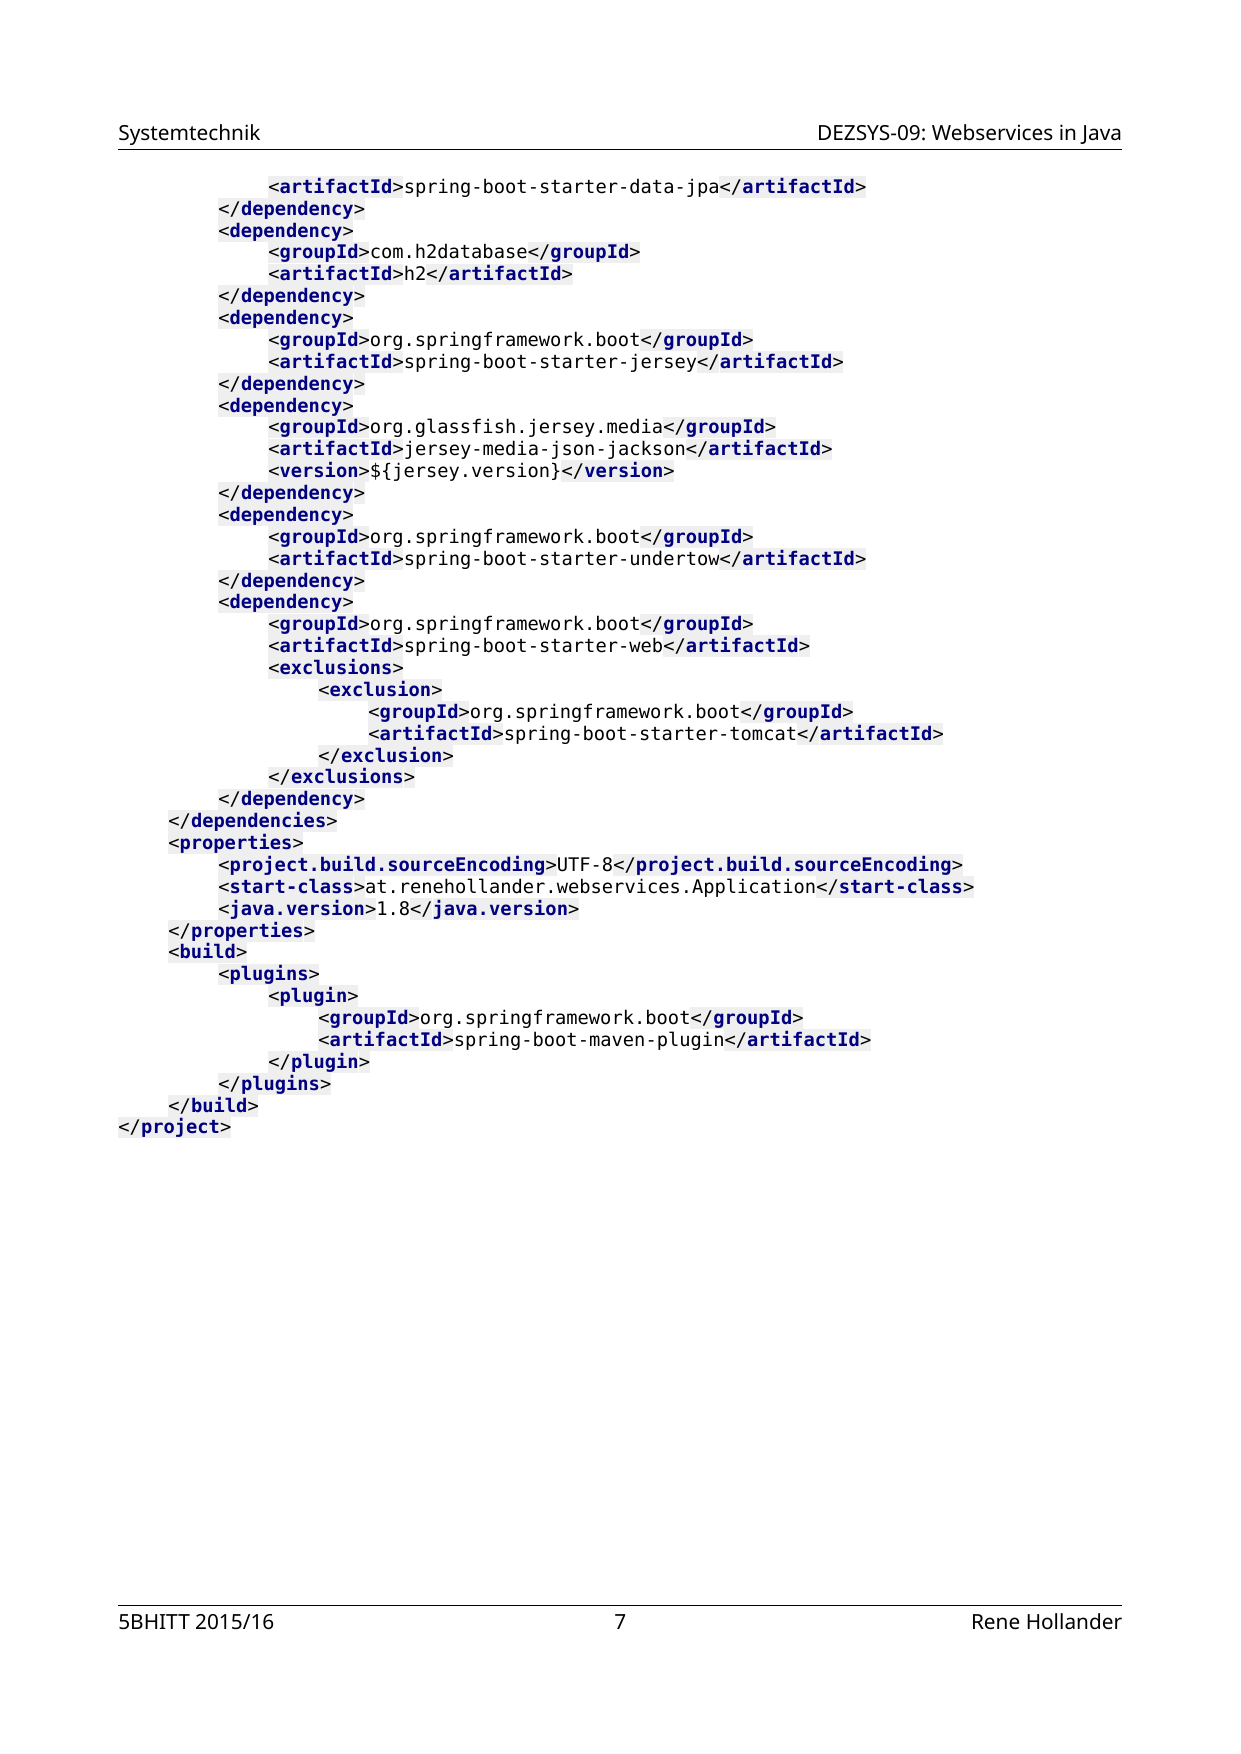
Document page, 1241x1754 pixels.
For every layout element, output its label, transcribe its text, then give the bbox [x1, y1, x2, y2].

text <java.version>1.8</java.version> [118, 898, 1122, 920]
text <artifactId>jersey-media-json-jackson</artifactId> [118, 438, 1122, 460]
text <dependency> [118, 592, 1122, 613]
text </dependency> [118, 198, 1122, 220]
text <artifactId>spring-boot-starter-jersey</artifactId> [118, 351, 1122, 373]
text <exclusions> [118, 657, 1122, 679]
text <dependency> [118, 395, 1122, 417]
text </exclusions> [118, 767, 1122, 788]
text </dependency> [118, 788, 1122, 810]
text </dependency> [118, 285, 1122, 307]
text <build> [118, 942, 1122, 963]
text </dependency> [118, 373, 1122, 395]
text <groupId>org.springframework.boot</groupId> [118, 526, 1122, 548]
text <dependency> [118, 307, 1122, 329]
text <plugins> [118, 963, 1122, 985]
text </dependencies> [118, 810, 1122, 832]
text <artifactId>h2</artifactId> [118, 263, 1122, 285]
text </exclusion> [118, 745, 1122, 767]
text <groupId>org.springframework.boot</groupId> [118, 701, 1122, 723]
text <project.build.sourceEncoding>UTF-8</project.build.sourceEncoding> [118, 854, 1122, 876]
text <properties> [118, 832, 1122, 854]
text <groupId>org.springframework.boot</groupId> [118, 329, 1122, 351]
text <groupId>org.springframework.boot</groupId> [118, 1007, 1122, 1029]
text </build> [118, 1095, 1122, 1117]
text <dependency> [118, 504, 1122, 526]
text </properties> [118, 920, 1122, 942]
text <dependency> [118, 220, 1122, 242]
text </dependency> [118, 570, 1122, 592]
text </plugin> [118, 1051, 1122, 1073]
text </dependency> [118, 482, 1122, 504]
text <artifactId>spring-boot-starter-web</artifactId> [118, 635, 1122, 657]
text <groupId>org.springframework.boot</groupId> [118, 613, 1122, 635]
text <plugin> [118, 985, 1122, 1007]
text <artifactId>spring-boot-starter-data-jpa</artifactId> [118, 176, 1122, 198]
text <artifactId>spring-boot-starter-undertow</artifactId> [118, 548, 1122, 570]
text <groupId>org.glassfish.jersey.media</groupId> [118, 417, 1122, 438]
text </project> [118, 1117, 1122, 1138]
text <artifactId>spring-boot-maven-plugin</artifactId> [118, 1029, 1122, 1051]
text <groupId>com.h2database</groupId> [118, 242, 1122, 263]
text <exclusion> [118, 679, 1122, 701]
text <artifactId>spring-boot-starter-tomcat</artifactId> [118, 723, 1122, 745]
text <start-class>at.renehollander.webservices.Application</start-class> [118, 876, 1122, 898]
text <version>${jersey.version}</version> [118, 460, 1122, 482]
text </plugins> [118, 1073, 1122, 1095]
